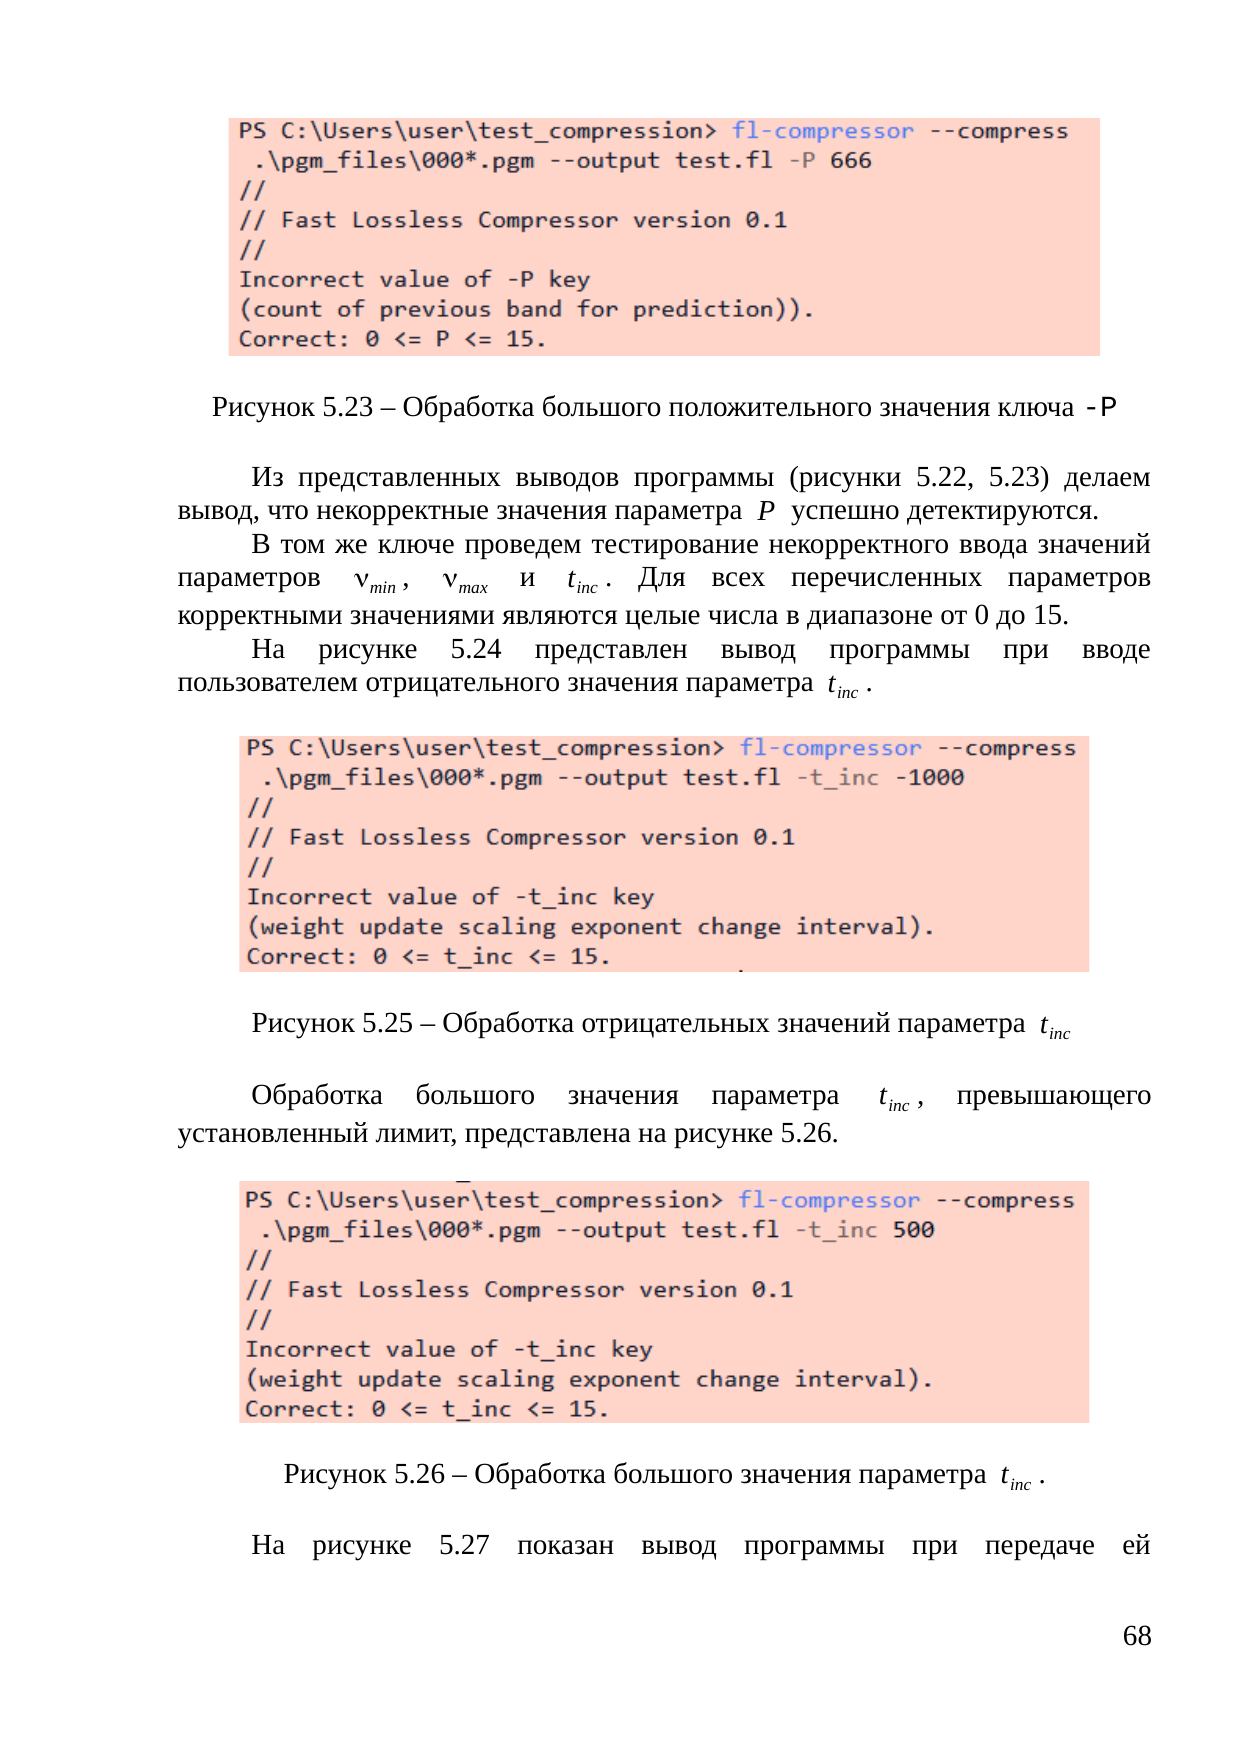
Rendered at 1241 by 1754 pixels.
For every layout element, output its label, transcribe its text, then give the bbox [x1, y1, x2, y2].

text В том же ключе проведем тестирование некорректного ввода значений параметров , и . Для всех перечисленных параметров корректными значениями являются целые числа в диапазоне от 0 до 15. [177, 526, 1152, 631]
text Из представленных выводов программы (рисунки 5.22, 5.23) делаем вывод, что некорректные значения параметра успешно детектируются. [177, 459, 1152, 526]
picture [239, 1181, 1090, 1423]
text Рисунок 5.26 – Обработка большого значения параметра . [177, 1456, 1152, 1494]
picture [228, 118, 1101, 356]
text Обработка большого значения параметра , превышающего установленный лимит, представлена на рисунке 5.26. [177, 1077, 1152, 1148]
text На рисунке 5.24 представлен вывод программы при вводе пользователем отрицательного значения параметра . [177, 631, 1152, 702]
picture [239, 736, 1090, 972]
text Рисунок 5.23 – Обработка большого положительного значения ключа -Р [177, 389, 1152, 425]
text На рисунке 5.27 показан вывод программы при передаче ей [177, 1527, 1152, 1561]
text Рисунок 5.25 – Обработка отрицательных значений параметра [177, 1005, 1152, 1043]
